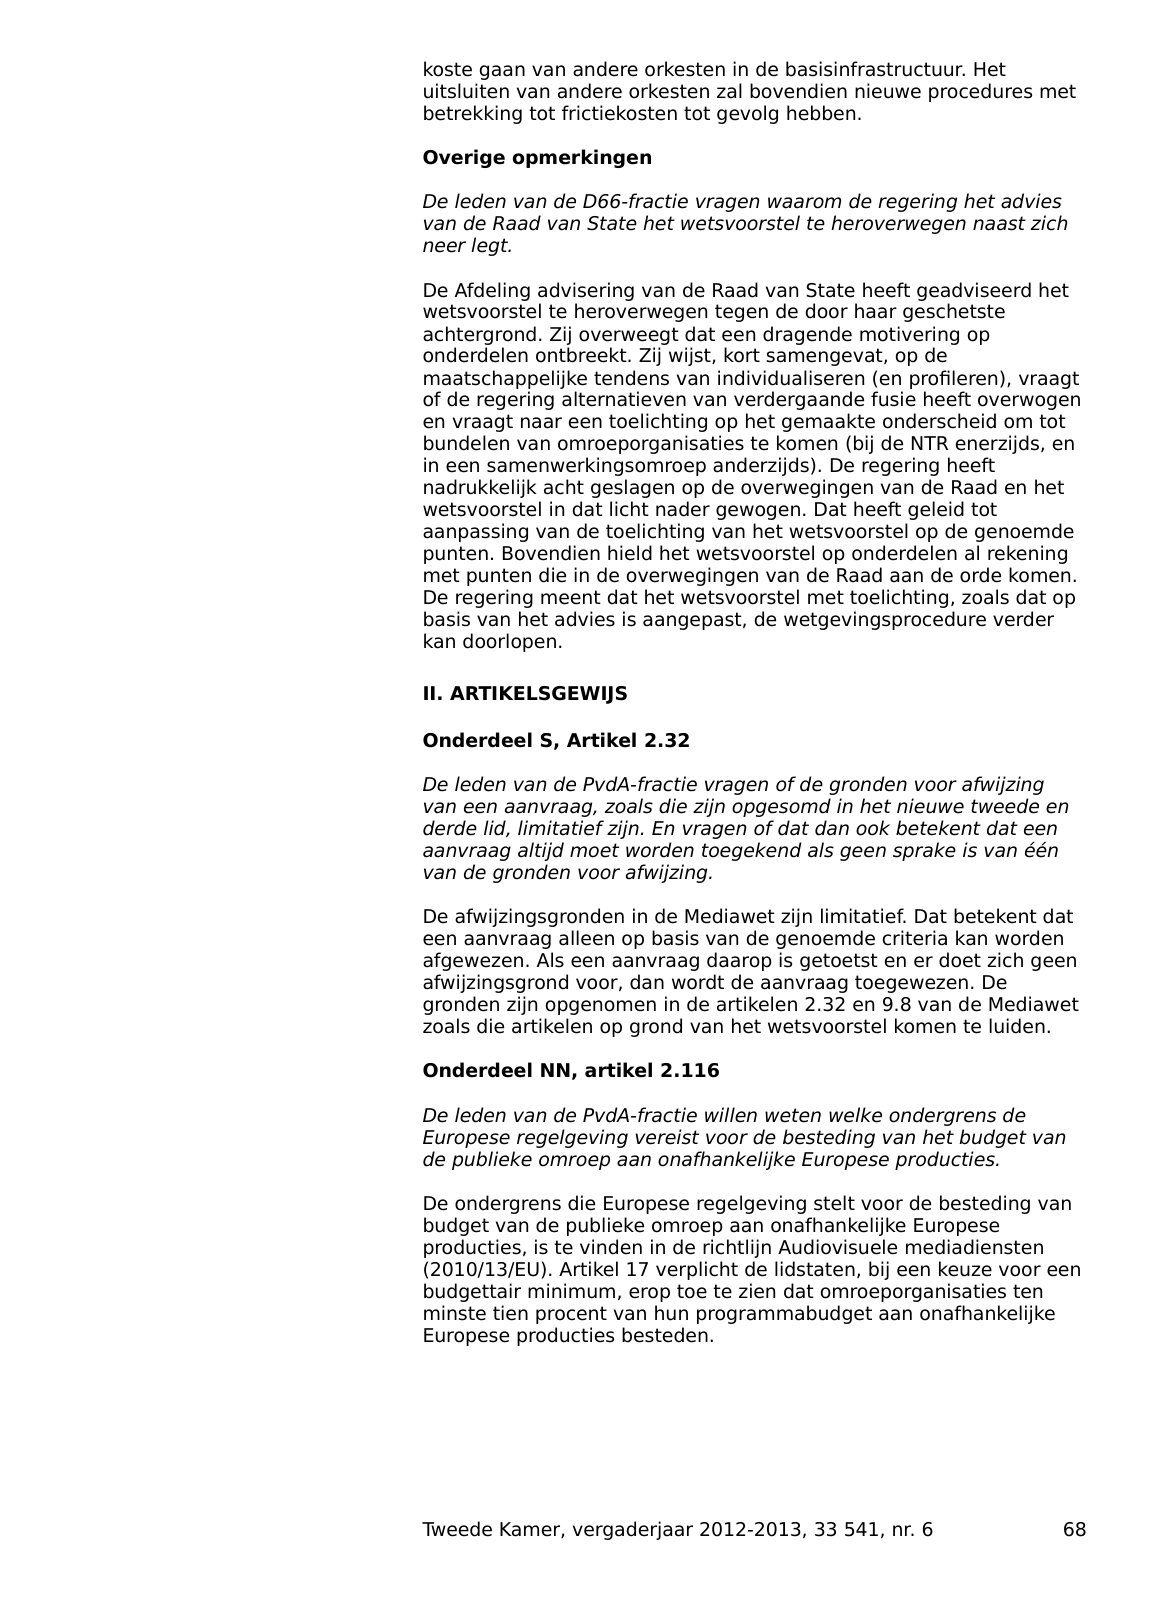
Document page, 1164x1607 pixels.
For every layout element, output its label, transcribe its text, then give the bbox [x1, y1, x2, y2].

text De Afdeling advisering van de Raad van State heeft geadviseerd het wetsvoorstel te heroverwegen tegen de door haar geschetste achtergrond. Zij overweegt dat een dragende motivering op onderdelen ontbreekt. Zij wijst, kort samengevat, op de maatschappelijke tendens van individualiseren (en profileren), vraagt of de regering alternatieven van verdergaande fusie heeft overwogen en vraagt naar een toelichting op het gemaakte onderscheid om tot bundelen van omroeporganisaties te komen (bij de NTR enerzijds, en in een samenwerkingsomroep anderzijds). De regering heeft nadrukkelijk acht geslagen op de overwegingen van de Raad en het wetsvoorstel in dat licht nader gewogen. Dat heeft geleid tot aanpassing van de toelichting van het wetsvoorstel op de genoemde punten. Bovendien hield het wetsvoorstel op onderdelen al rekening met punten die in de overwegingen van de Raad aan de orde komen. De regering meent dat het wetsvoorstel met toelichting, zoals dat op basis van het advies is aangepast, de wetgevingsprocedure verder kan doorlopen. [422, 279, 1087, 653]
subtitle Onderdeel NN, artikel 2.116 [422, 1060, 1087, 1082]
text De afwijzingsgronden in de Mediawet zijn limitatief. Dat betekent dat een aanvraag alleen op basis van de genoemde criteria kan worden afgewezen. Als een aanvraag daarop is getoetst en er doet zich geen afwijzingsgrond voor, dan wordt de aanvraag toegewezen. De gronden zijn opgenomen in de artikelen 2.32 en 9.8 van de Mediawet zoals die artikelen op grond van het wetsvoorstel komen te luiden. [422, 906, 1087, 1038]
text De ondergrens die Europese regelgeving stelt voor de besteding van budget van de publieke omroep aan onafhankelijke Europese producties, is te vinden in de richtlijn Audiovisuele mediadiensten (2010/13/EU). Artikel 17 verplicht de lidstaten, bij een keuze voor een budgettair minimum, erop toe te zien dat omroeporganisaties ten minste tien procent van hun programmabudget aan onafhankelijke Europese producties besteden. [422, 1193, 1087, 1347]
subtitle Onderdeel S, Artikel 2.32 [422, 730, 1087, 752]
subtitle II. ARTIKELSGEWIJS [422, 683, 1087, 705]
text De leden van de D66-fractie vragen waarom de regering het advies van de Raad van State het wetsvoorstel te heroverwegen naast zich neer legt. [422, 191, 1087, 257]
text De leden van de PvdA-fractie vragen of de gronden voor afwijzing van een aanvraag, zoals die zijn opgesomd in het nieuwe tweede en derde lid, limitatief zijn. En vragen of dat dan ook betekent dat een aanvraag altijd moet worden toegekend als geen sprake is van één van de gronden voor afwijzing. [422, 774, 1087, 884]
subtitle Overige opmerkingen [422, 147, 1087, 169]
text koste gaan van andere orkesten in de basisinfrastructuur. Het uitsluiten van andere orkesten zal bovendien nieuwe procedures met betrekking tot frictiekosten tot gevolg hebben. [422, 59, 1087, 125]
text De leden van de PvdA-fractie willen weten welke ondergrens de Europese regelgeving vereist voor de besteding van het budget van de publieke omroep aan onafhankelijke Europese producties. [422, 1104, 1087, 1171]
